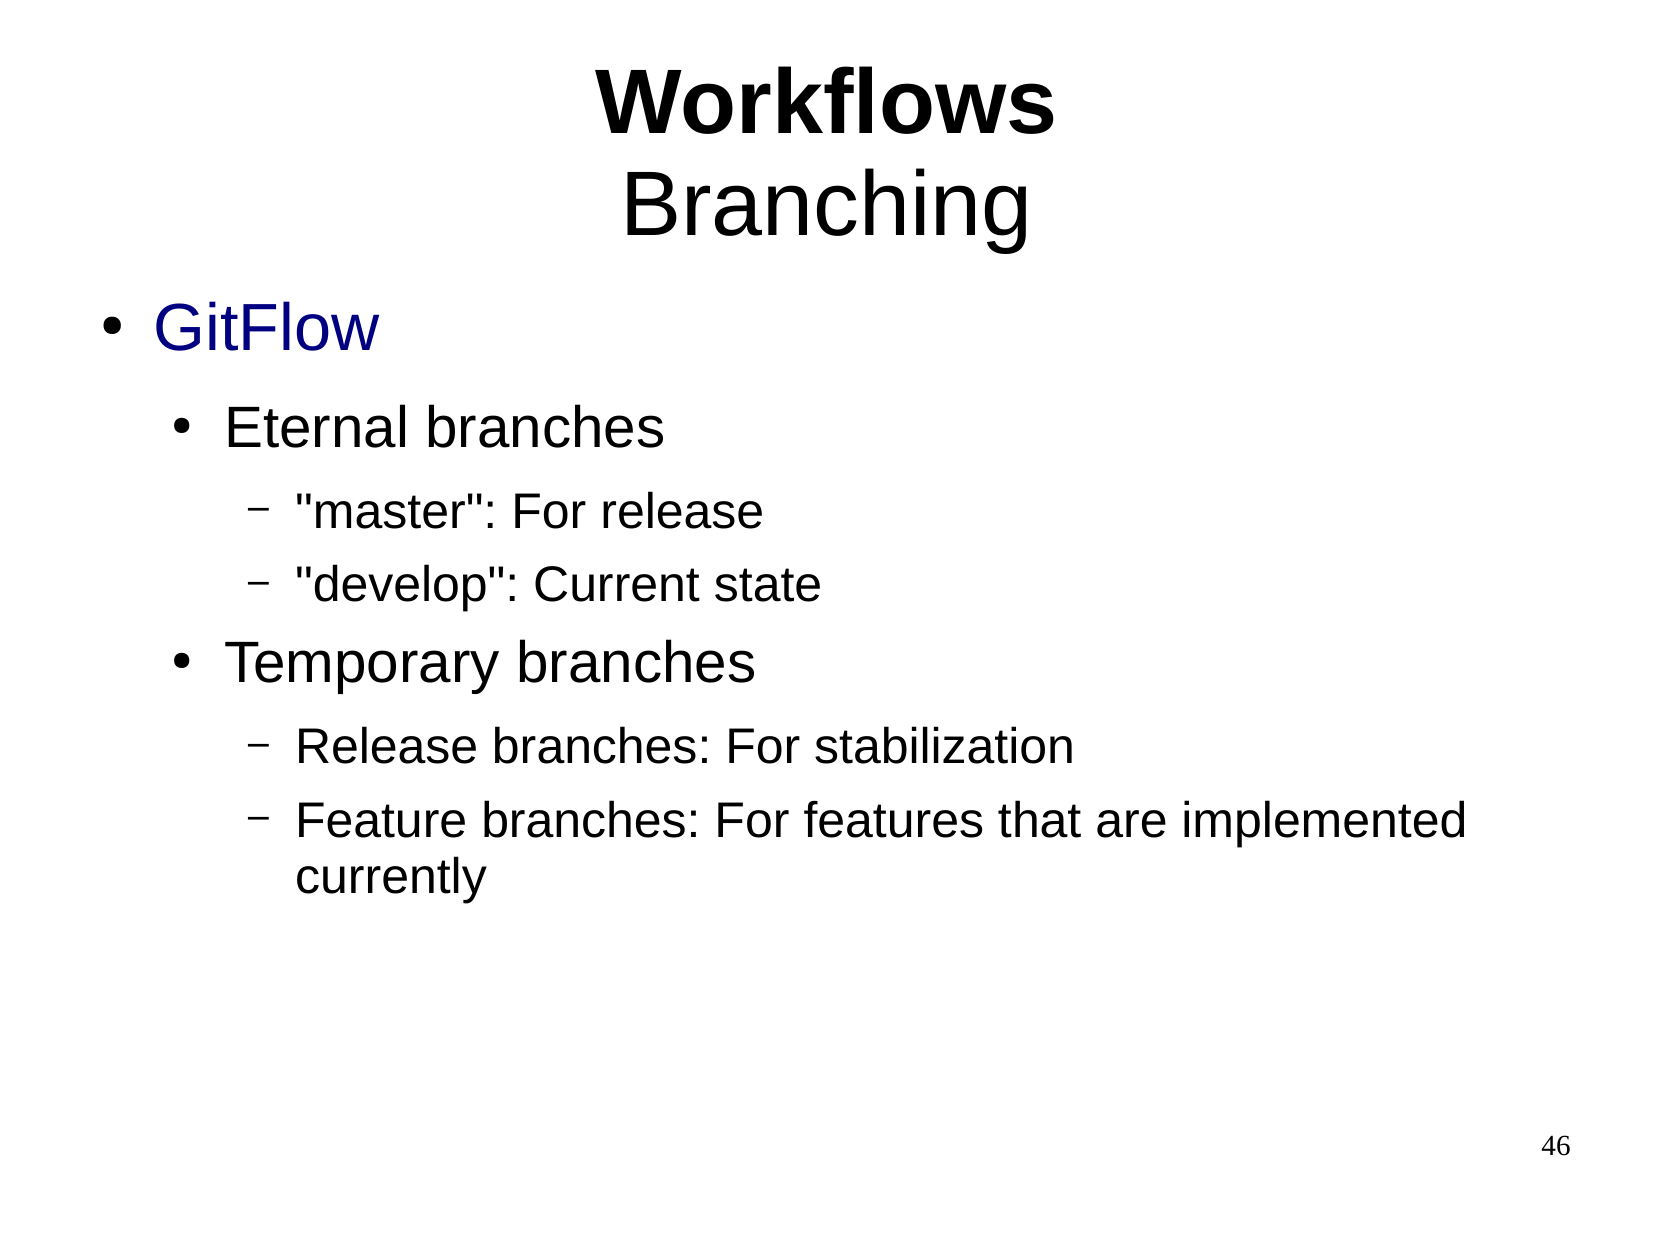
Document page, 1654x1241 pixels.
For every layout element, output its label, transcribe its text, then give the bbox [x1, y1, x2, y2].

list GitFlow Eternal branches "master": For release "develop": Current state Temporary branches Release branches: For stabilization Feature branches: For features that are implemented currently [82, 290, 1571, 1010]
title Workflows Branching [82, 49, 1571, 257]
